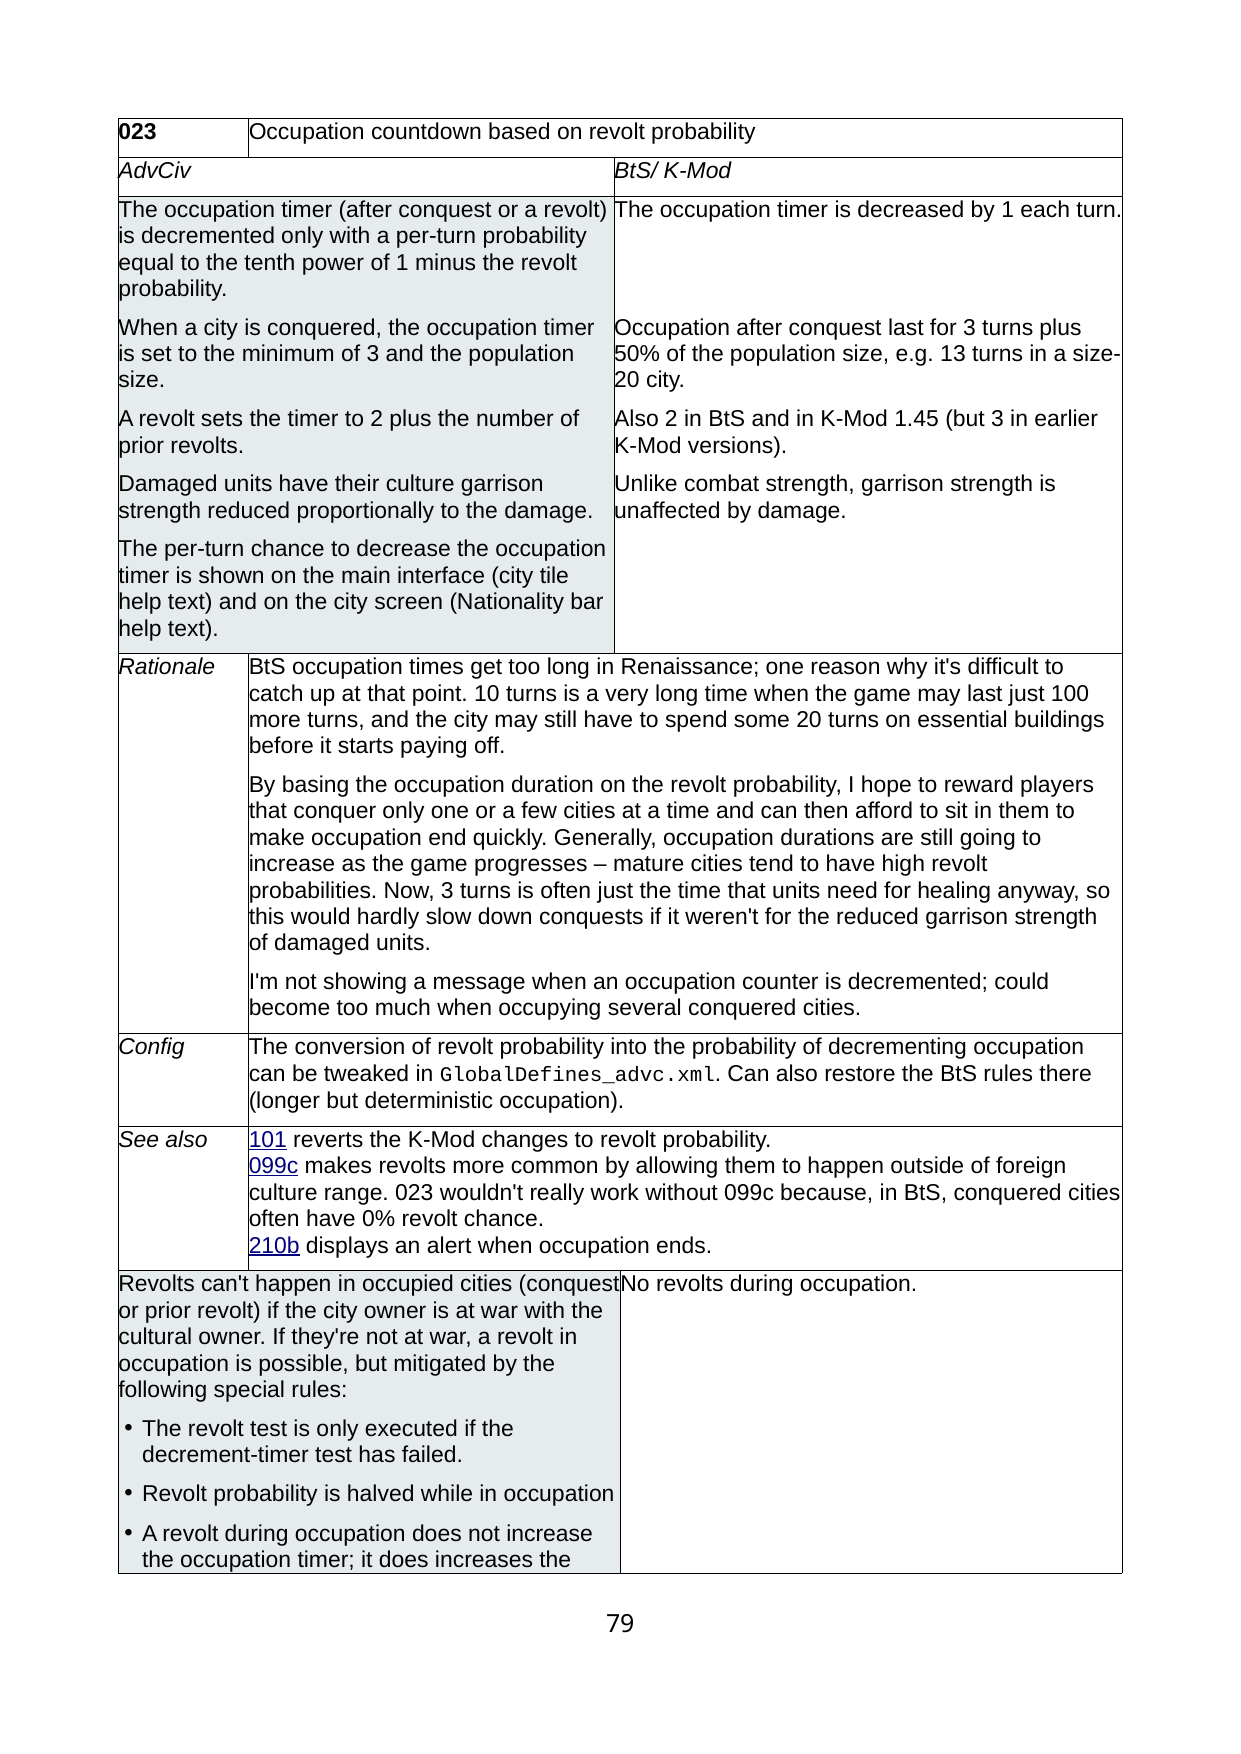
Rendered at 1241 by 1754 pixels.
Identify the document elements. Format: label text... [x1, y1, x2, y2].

table_header 023 [119, 119, 248, 157]
table_cell The occupation timer is decreased by 1 each turn. Occupation after conquest last for 3 turns plus 50% of the population size, e.g. 13 turns in a size-20 city. Also 2 in BtS and in K-Mod 1.45 (but 3 in earlier K-Mod versions). Unlike combat strength, garrison strength is unaffected by damage. [615, 197, 1122, 653]
table_cell 101 reverts the K-Mod changes to revolt probability. 099c makes revolts more common by allowing them to happen outside of foreign culture range. 023 wouldn't really work without 099c because, in BtS, conquered cities often have 0% revolt chance. 210b displays an alert when occupation ends. [249, 1127, 1122, 1270]
table_header Occupation countdown based on revolt probability [249, 119, 1122, 157]
table_cell Rationale [119, 654, 248, 1033]
table_cell Revolts can't happen in occupied cities (conquest or prior revolt) if the city owner is at war with the cultural owner. If they're not at war, a revolt in occupation is possible, but mitigated by the following special rules: The revolt test is only executed if the decrement-timer test has failed. Revolt probability is halved while in occupation A revolt during occupation does not increase the occupation timer; it does increases the [119, 1271, 620, 1573]
table_cell Config [119, 1034, 248, 1126]
table_cell No revolts during occupation. [621, 1271, 1122, 1573]
table_cell The conversion of revolt probability into the probability of decrementing occupation can be tweaked in GlobalDefines_advc.xml. Can also restore the BtS rules there (longer but deterministic occupation). [249, 1034, 1122, 1126]
table_cell BtS/ K-Mod [615, 158, 1122, 196]
table_cell BtS occupation times get too long in Renaissance; one reason why it's difficult to catch up at that point. 10 turns is a very long time when the game may last just 100 more turns, and the city may still have to spend some 20 turns on essential buildings before it starts paying off. By basing the occupation duration on the revolt probability, I hope to reward players that conquer only one or a few cities at a time and can then afford to sit in them to make occupation end quickly. Generally, occupation durations are still going to increase as the game progresses – mature cities tend to have high revolt probabilities. Now, 3 turns is often just the time that units need for healing anyway, so this would hardly slow down conquests if it weren't for the reduced garrison strength of damaged units. I'm not showing a message when an occupation counter is decremented; could become too much when occupying several conquered cities. [249, 654, 1122, 1033]
table_cell See also [119, 1127, 248, 1270]
table_cell AdvCiv [119, 158, 614, 196]
table_cell The occupation timer (after conquest or a revolt) is decremented only with a per-turn probability equal to the tenth power of 1 minus the revolt probability. When a city is conquered, the occupation timer is set to the minimum of 3 and the population size. A revolt sets the timer to 2 plus the number of prior revolts. Damaged units have their culture garrison strength reduced proportionally to the damage. The per-turn chance to decrease the occupation timer is shown on the main interface (city tile help text) and on the city screen (Nationality bar help text). [119, 197, 614, 653]
